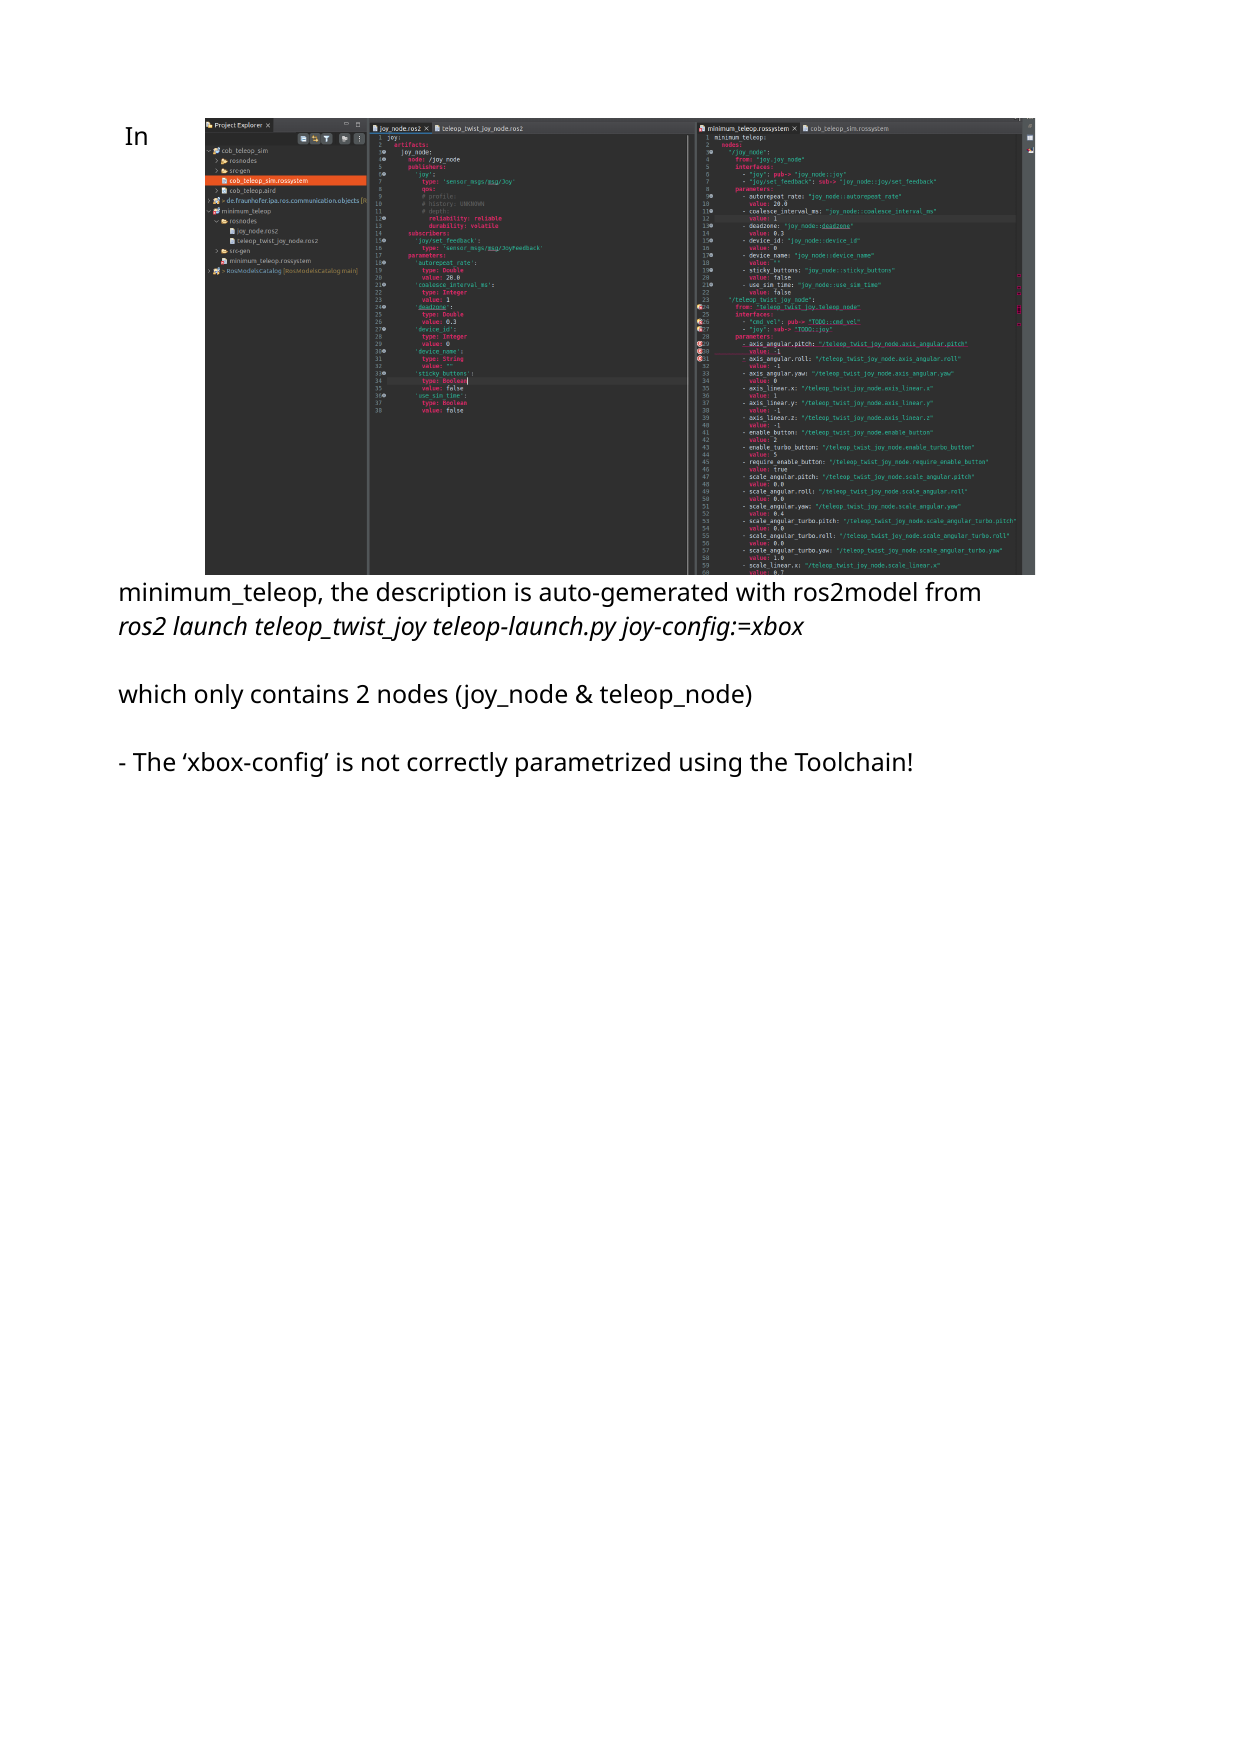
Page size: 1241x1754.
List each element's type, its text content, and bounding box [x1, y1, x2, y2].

picture [205, 118, 1036, 575]
text which only contains 2 nodes (joy_node & teleop_node) [118, 677, 1122, 711]
text In minimum_teleop, the description is auto-gemerated with ros2model from [118, 575, 1122, 609]
text ros2 launch teleop_twist_joy teleop-launch.py joy-config:=xbox [118, 609, 1122, 643]
text - The ‘xbox-config’ is not correctly parametrized using the Toolchain! [118, 745, 1122, 779]
